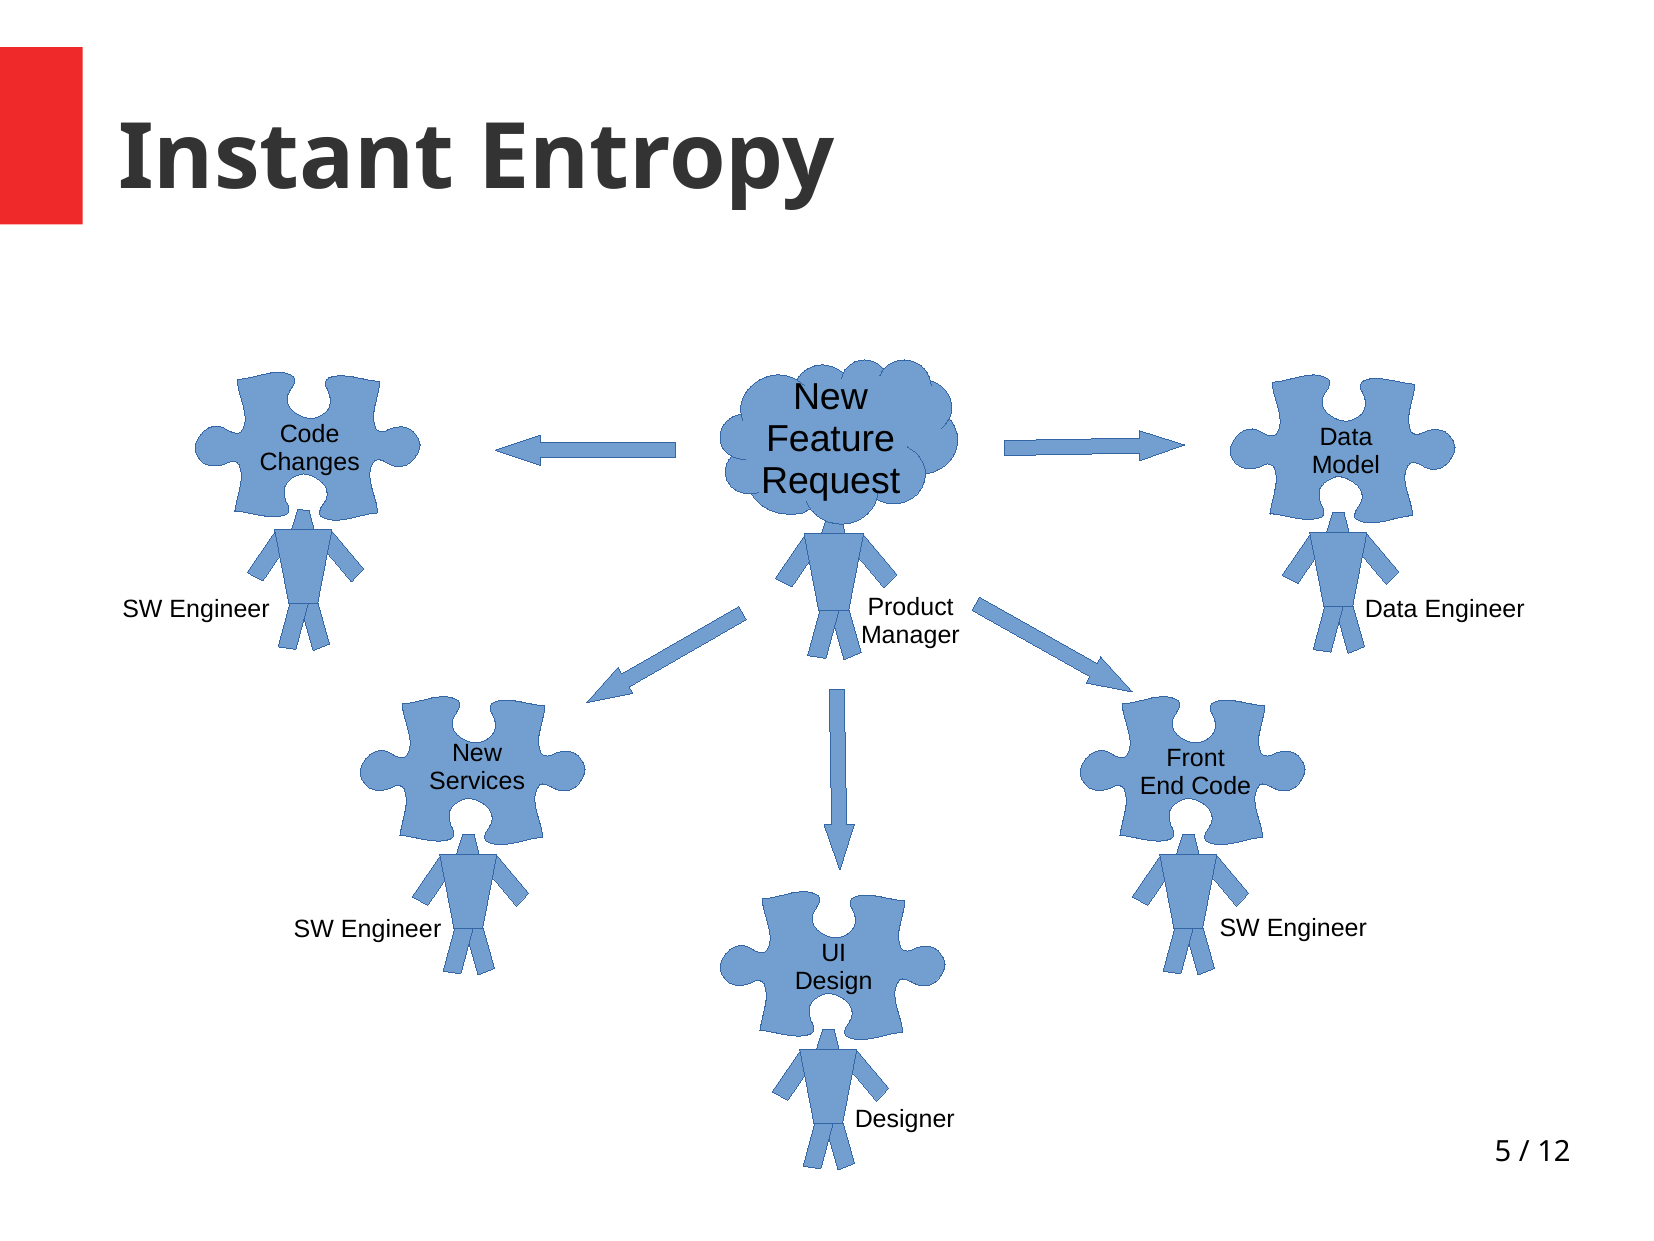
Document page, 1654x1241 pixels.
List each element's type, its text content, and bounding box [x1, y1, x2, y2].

text_box [412, 834, 529, 975]
text_box [775, 521, 897, 660]
text_box Front End Code [1125, 736, 1267, 808]
text_box [376, 426, 421, 467]
text_box [1122, 696, 1180, 736]
text_box Product Manager [846, 585, 976, 656]
text_box [772, 1029, 889, 1170]
text_box New Services [414, 731, 541, 803]
text_box [541, 751, 586, 791]
text_box [360, 696, 460, 842]
text_box [1282, 512, 1399, 654]
text_box [1119, 808, 1174, 842]
title Instant Entropy [118, 49, 1571, 257]
text_box SW Engineer [1204, 906, 1383, 949]
text_box Data Engineer [1350, 587, 1541, 631]
text_box [844, 895, 946, 1040]
text_box [495, 435, 676, 466]
text_box [490, 700, 545, 731]
text_box Code Changes [244, 412, 376, 484]
text_box [586, 606, 747, 703]
text_box [1004, 430, 1185, 461]
text_box [824, 689, 855, 870]
text_box [720, 891, 820, 1037]
text_box SW Engineer [107, 587, 286, 631]
text_box Data Model [1297, 415, 1396, 486]
text_box UI Design [780, 931, 888, 1003]
text_box [195, 425, 289, 517]
text_box New Feature Request [720, 359, 958, 525]
text_box [319, 484, 378, 521]
text_box Designer [840, 1097, 970, 1141]
text_box [1230, 374, 1331, 520]
text_box [1080, 750, 1125, 792]
text_box [1210, 700, 1265, 736]
text_box [972, 597, 1133, 692]
text_box [1132, 834, 1249, 975]
text_box [482, 803, 543, 845]
text_box [247, 509, 364, 651]
text_box [1354, 378, 1456, 523]
text_box [325, 375, 380, 412]
text_box SW Engineer [279, 907, 457, 951]
text_box [1204, 808, 1263, 845]
text_box [1267, 751, 1306, 791]
text_box [237, 372, 295, 412]
